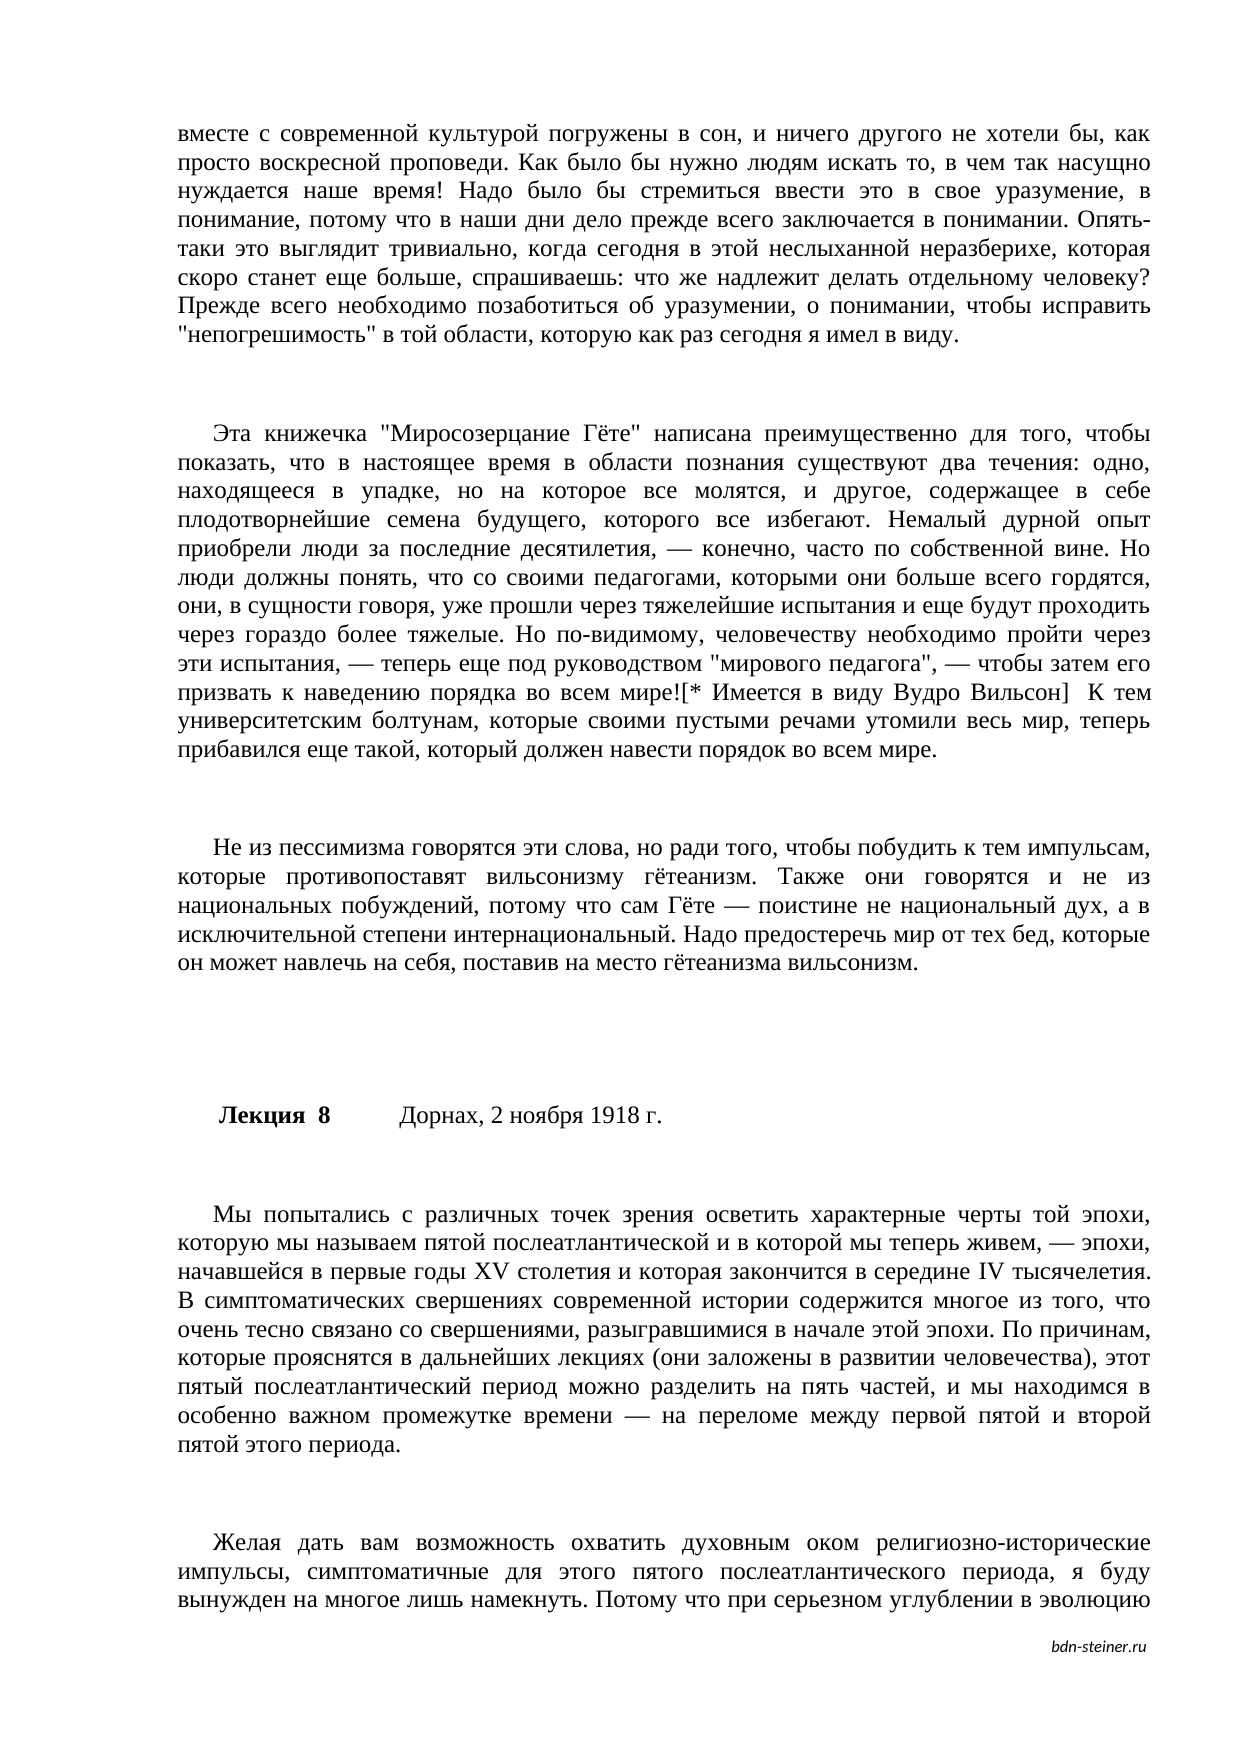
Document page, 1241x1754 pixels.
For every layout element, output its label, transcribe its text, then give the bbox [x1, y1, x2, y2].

text Не из пессимизма говорятся эти слова, но ради того, чтобы побудить к тем импульсам, которые противопоставят вильсонизму гётеанизм. Также они говорятся и не из национальных побуждений, потому что сам Гёте — поистине не национальный дух, а в исключительной степени интернациональный. Надо предостеречь мир от тех бед, которые он может навлечь на себя, поставив на место гётеанизма вильсонизм. [177, 832, 1152, 976]
text Желая дать вам возможность охватить духовным оком религиозно-исторические импульсы, симптоматичные для этого пятого послеатлантического периода, я буду вынужден на многое лишь намекнуть. Потому что при серьезном углублении в эволюцию [177, 1527, 1152, 1613]
text Лекция 8 Дорнах, 2 ноября 1918 г. [177, 1100, 1152, 1129]
text Эта книжечка "Миросозерцание Гёте" написана преимущественно для того, чтобы показать, что в настоящее время в области познания существуют два течения: одно, находящееся в упадке, но на которое все молятся, и другое, содержащее в себе плодотворнейшие семена будущего, которого все избегают. Немалый дурной опыт приобрели люди за последние десятилетия, — конечно, часто по собственной вине. Но люди должны понять, что со своими педагогами, которыми они больше всего гордятся, они, в сущности говоря, уже прошли через тяжелейшие испытания и еще будут проходить через гораздо более тяжелые. Но по-видимому, человечеству необходимо пройти через эти испытания, — теперь еще под руководством "мирового педагога", — чтобы затем его призвать к наведению порядка во всем мире![* Имеется в виду Вудро Вильсон] К тем университетским болтунам, которые своими пустыми речами утомили весь мир, теперь прибавился еще такой, который должен навести порядок во всем мире. [177, 418, 1152, 763]
text Мы попытались с различных точек зрения осветить характерные черты той эпохи, которую мы называем пятой послеатлантической и в которой мы теперь живем, — эпохи, начавшейся в первые годы XV столетия и которая закончится в середине IV тысячелетия. В симптоматических свершениях современной истории содержится многое из того, что очень тесно связано со свершениями, разыгравшимися в начале этой эпохи. По причинам, которые прояснятся в дальнейших лекциях (они заложены в развитии человечества), этот пятый послеатлантический период можно разделить на пять частей, и мы находимся в особенно важном промежутке времени — на переломе между первой пятой и второй пятой этого периода. [177, 1199, 1152, 1457]
text вместе с современной культурой погружены в сон, и ничего другого не хотели бы, как просто воскресной проповеди. Как было бы нужно людям искать то, в чем так насущно нуждается наше время! Надо было бы стремиться ввести это в свое уразумение, в понимание, потому что в наши дни дело прежде всего заключается в понимании. Опять-таки это выглядит тривиально, когда сегодня в этой неслыханной неразберихе, которая скоро станет еще больше, спрашиваешь: что же надлежит делать отдельному человеку? Прежде всего необходимо позаботиться об уразумении, о понимании, чтобы исправить "непогрешимость" в той области, которую как раз сегодня я имел в виду. [177, 118, 1152, 348]
